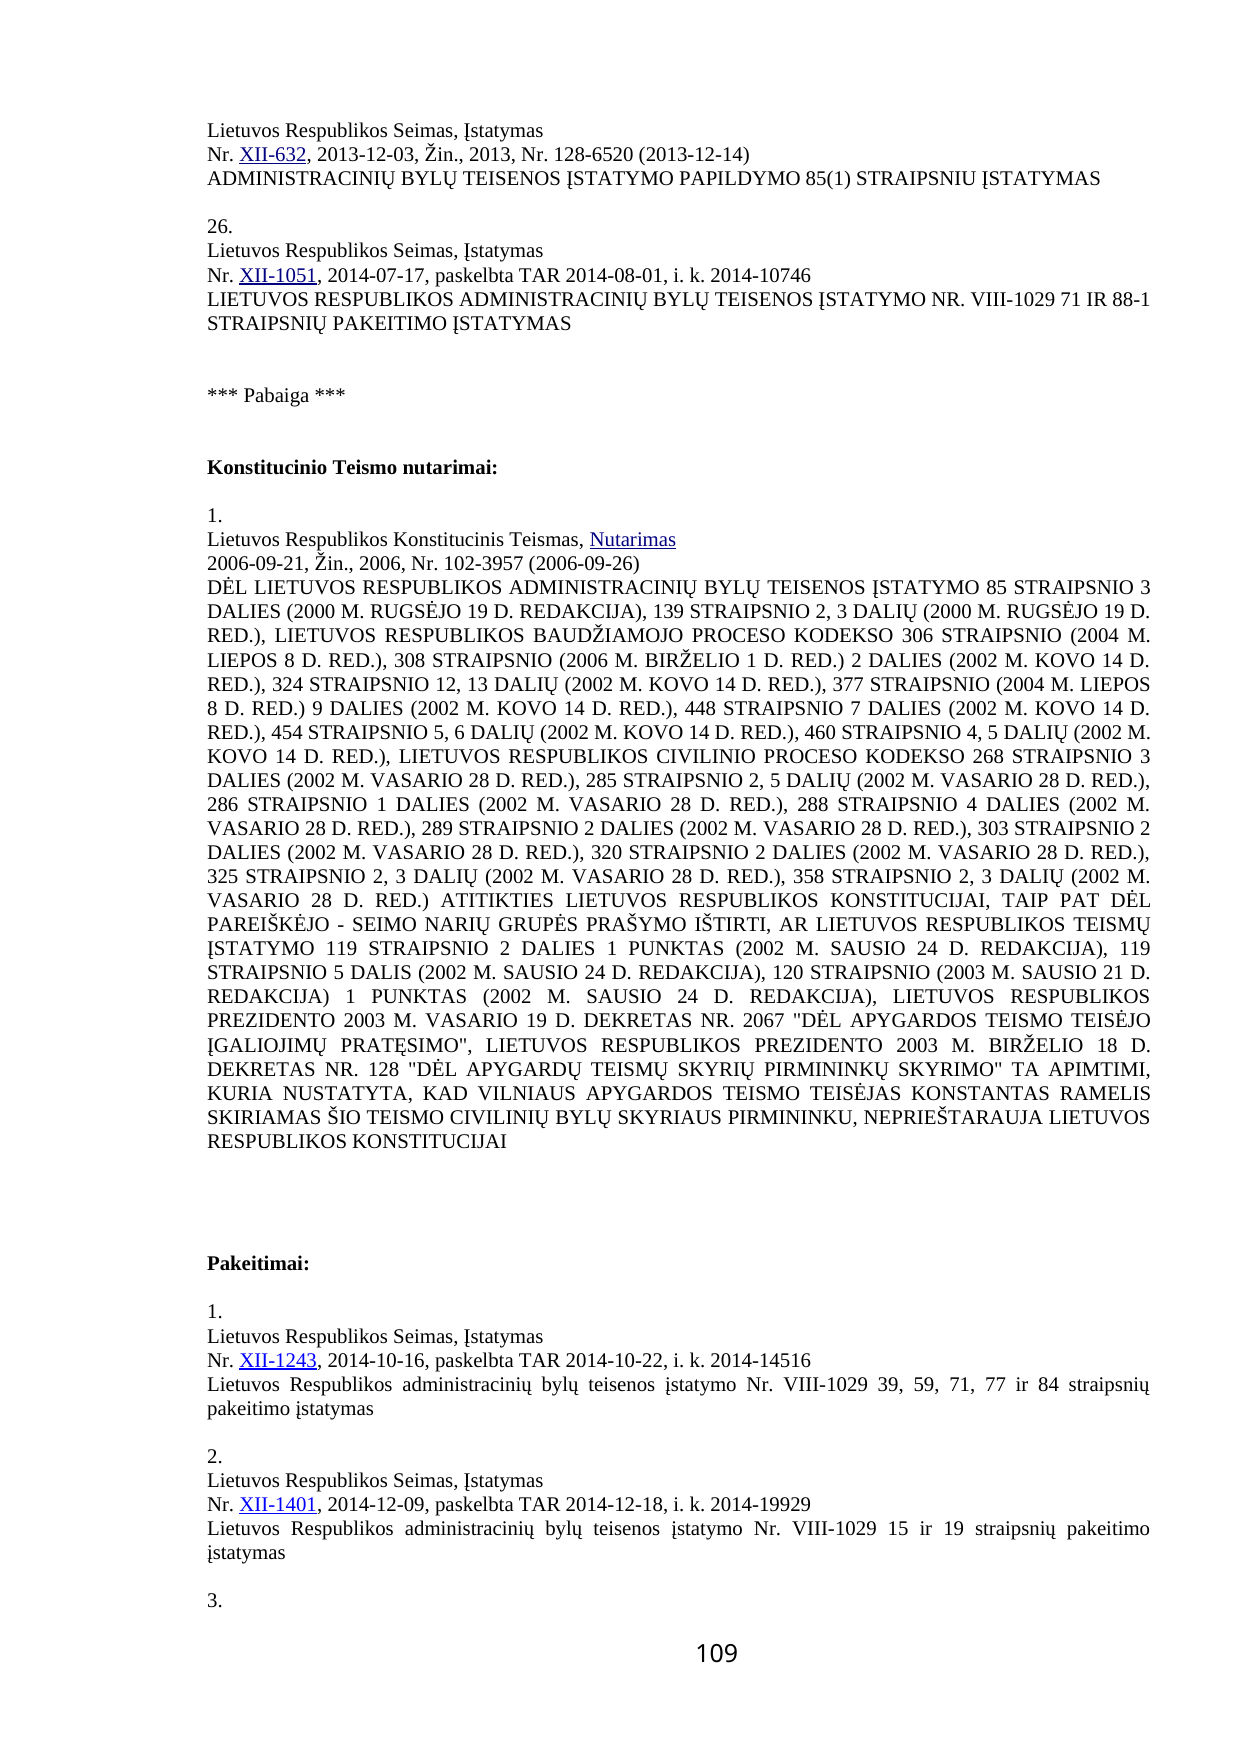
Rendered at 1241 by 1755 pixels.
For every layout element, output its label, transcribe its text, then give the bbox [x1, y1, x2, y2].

text Nr. XII-632, 2013-12-03, Žin., 2013, Nr. 128-6520 (2013-12-14) [207, 142, 1152, 166]
text ADMINISTRACINIŲ BYLŲ TEISENOS ĮSTATYMO PAPILDYMO 85(1) STRAIPSNIU ĮSTATYMAS [207, 166, 1152, 190]
text Nr. XII-1401, 2014-12-09, paskelbta TAR 2014-12-18, i. k. 2014-19929 [207, 1492, 1152, 1516]
text 26. [207, 214, 1152, 238]
text Lietuvos Respublikos Seimas, Įstatymas [207, 238, 1152, 262]
text 2. [207, 1444, 1152, 1468]
text Nr. XII-1051, 2014-07-17, paskelbta TAR 2014-08-01, i. k. 2014-10746 [207, 262, 1152, 287]
text Lietuvos Respublikos Seimas, Įstatymas [207, 1468, 1152, 1492]
text 1. [207, 1299, 1152, 1323]
text Lietuvos Respublikos Seimas, Įstatymas [207, 1323, 1152, 1348]
text Konstitucinio Teismo nutarimai: [207, 455, 1152, 479]
text 2006-09-21, Žin., 2006, Nr. 102-3957 (2006-09-26) [207, 551, 1152, 575]
text Lietuvos Respublikos administracinių bylų teisenos įstatymo Nr. VIII-1029 15 ir 19 straipsnių pakeitimo įstatymas [207, 1516, 1152, 1564]
text 3. [207, 1588, 1152, 1612]
text 1. [207, 503, 1152, 527]
text Nr. XII-1243, 2014-10-16, paskelbta TAR 2014-10-22, i. k. 2014-14516 [207, 1348, 1152, 1372]
text Lietuvos Respublikos Seimas, Įstatymas [207, 118, 1152, 142]
text *** Pabaiga *** [207, 383, 1152, 407]
text Lietuvos Respublikos Konstitucinis Teismas, Nutarimas [207, 527, 1152, 551]
text Pakeitimai: [207, 1251, 1152, 1275]
text DĖL LIETUVOS RESPUBLIKOS ADMINISTRACINIŲ BYLŲ TEISENOS ĮSTATYMO 85 STRAIPSNIO 3 DALIES (2000 M. RUGSĖJO 19 D. REDAKCIJA), 139 STRAIPSNIO 2, 3 DALIŲ (2000 M. RUGSĖJO 19 D. RED.), LIETUVOS RESPUBLIKOS BAUDŽIAMOJO PROCESO KODEKSO 306 STRAIPSNIO (2004 M. LIEPOS 8 D. RED.), 308 STRAIPSNIO (2006 M. BIRŽELIO 1 D. RED.) 2 DALIES (2002 M. KOVO 14 D. RED.), 324 STRAIPSNIO 12, 13 DALIŲ (2002 M. KOVO 14 D. RED.), 377 STRAIPSNIO (2004 M. LIEPOS 8 D. RED.) 9 DALIES (2002 M. KOVO 14 D. RED.), 448 STRAIPSNIO 7 DALIES (2002 M. KOVO 14 D. RED.), 454 STRAIPSNIO 5, 6 DALIŲ (2002 M. KOVO 14 D. RED.), 460 STRAIPSNIO 4, 5 DALIŲ (2002 M. KOVO 14 D. RED.), LIETUVOS RESPUBLIKOS CIVILINIO PROCESO KODEKSO 268 STRAIPSNIO 3 DALIES (2002 M. VASARIO 28 D. RED.), 285 STRAIPSNIO 2, 5 DALIŲ (2002 M. VASARIO 28 D. RED.), 286 STRAIPSNIO 1 DALIES (2002 M. VASARIO 28 D. RED.), 288 STRAIPSNIO 4 DALIES (2002 M. VASARIO 28 D. RED.), 289 STRAIPSNIO 2 DALIES (2002 M. VASARIO 28 D. RED.), 303 STRAIPSNIO 2 DALIES (2002 M. VASARIO 28 D. RED.), 320 STRAIPSNIO 2 DALIES (2002 M. VASARIO 28 D. RED.), 325 STRAIPSNIO 2, 3 DALIŲ (2002 M. VASARIO 28 D. RED.), 358 STRAIPSNIO 2, 3 DALIŲ (2002 M. VASARIO 28 D. RED.) ATITIKTIES LIETUVOS RESPUBLIKOS KONSTITUCIJAI, TAIP PAT DĖL PAREIŠKĖJO - SEIMO NARIŲ GRUPĖS PRAŠYMO IŠTIRTI, AR LIETUVOS RESPUBLIKOS TEISMŲ ĮSTATYMO 119 STRAIPSNIO 2 DALIES 1 PUNKTAS (2002 M. SAUSIO 24 D. REDAKCIJA), 119 STRAIPSNIO 5 DALIS (2002 M. SAUSIO 24 D. REDAKCIJA), 120 STRAIPSNIO (2003 M. SAUSIO 21 D. REDAKCIJA) 1 PUNKTAS (2002 M. SAUSIO 24 D. REDAKCIJA), LIETUVOS RESPUBLIKOS PREZIDENTO 2003 M. VASARIO 19 D. DEKRETAS NR. 2067 "DĖL APYGARDOS TEISMO TEISĖJO ĮGALIOJIMŲ PRATĘSIMO", LIETUVOS RESPUBLIKOS PREZIDENTO 2003 M. BIRŽELIO 18 D. DEKRETAS NR. 128 "DĖL APYGARDŲ TEISMŲ SKYRIŲ PIRMININKŲ SKYRIMO" TA APIMTIMI, KURIA NUSTATYTA, KAD VILNIAUS APYGARDOS TEISMO TEISĖJAS KONSTANTAS RAMELIS SKIRIAMAS ŠIO TEISMO CIVILINIŲ BYLŲ SKYRIAUS PIRMININKU, NEPRIEŠTARAUJA LIETUVOS RESPUBLIKOS KONSTITUCIJAI [207, 575, 1152, 1153]
text Lietuvos Respublikos administracinių bylų teisenos įstatymo Nr. VIII-1029 39, 59, 71, 77 ir 84 straipsnių pakeitimo įstatymas [207, 1372, 1152, 1420]
text LIETUVOS RESPUBLIKOS ADMINISTRACINIŲ BYLŲ TEISENOS ĮSTATYMO NR. VIII-1029 71 IR 88-1 STRAIPSNIŲ PAKEITIMO ĮSTATYMAS [207, 287, 1152, 335]
